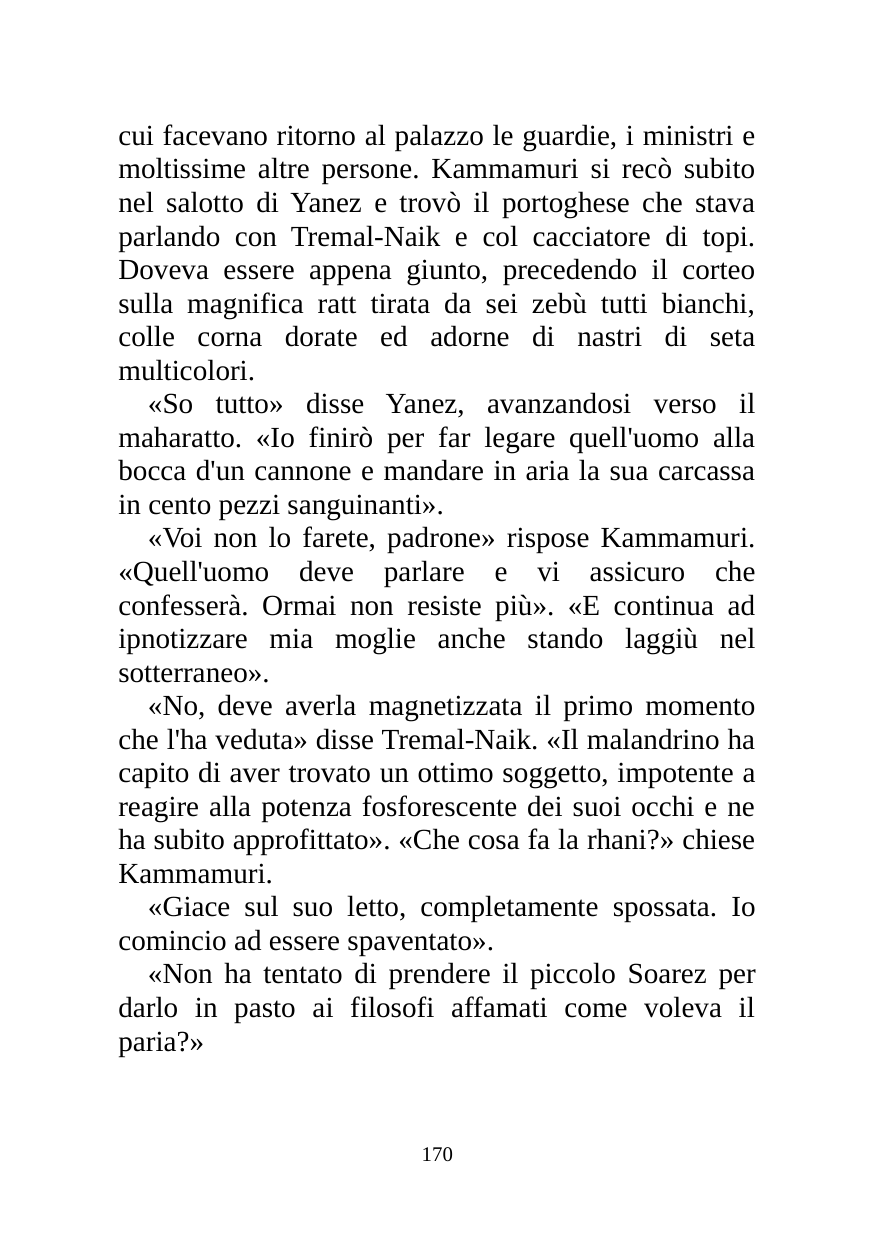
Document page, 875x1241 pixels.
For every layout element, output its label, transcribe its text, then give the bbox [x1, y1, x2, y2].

text cui facevano ritorno al palazzo le guardie, i ministri e moltissime altre persone. Kammamuri si recò subito nel salotto di Yanez e trovò il portoghese che stava parlando con Tremal-Naik e col cacciatore di topi. Doveva essere appena giunto, precedendo il corteo sulla magnifica ratt tirata da sei zebù tutti bianchi, colle corna dorate ed adorne di nastri di seta multicolori. [118, 118, 756, 386]
text «No, deve averla magnetizzata il primo momento che l'ha veduta» disse Tremal-Naik. «Il malandrino ha capito di aver trovato un ottimo soggetto, impotente a reagire alla potenza fosforescente dei suoi occhi e ne ha subito approfittato». «Che cosa fa la rhani?» chiese Kammamuri. [118, 688, 756, 889]
text «Giace sul suo letto, completamente spossata. Io comincio ad essere spaventato». [118, 889, 756, 957]
text «Voi non lo farete, padrone» rispose Kammamuri. «Quell'uomo deve parlare e vi assicuro che confesserà. Ormai non resiste più». «E continua ad ipnotizzare mia moglie anche stando laggiù nel sotterraneo». [118, 521, 756, 688]
text «So tutto» disse Yanez, avanzandosi verso il maharatto. «Io finirò per far legare quell'uomo alla bocca d'un cannone e mandare in aria la sua carcassa in cento pezzi sanguinanti». [118, 386, 756, 521]
text «Non ha tentato di prendere il piccolo Soarez per darlo in pasto ai filosofi affamati come voleva il paria?» [118, 957, 756, 1057]
